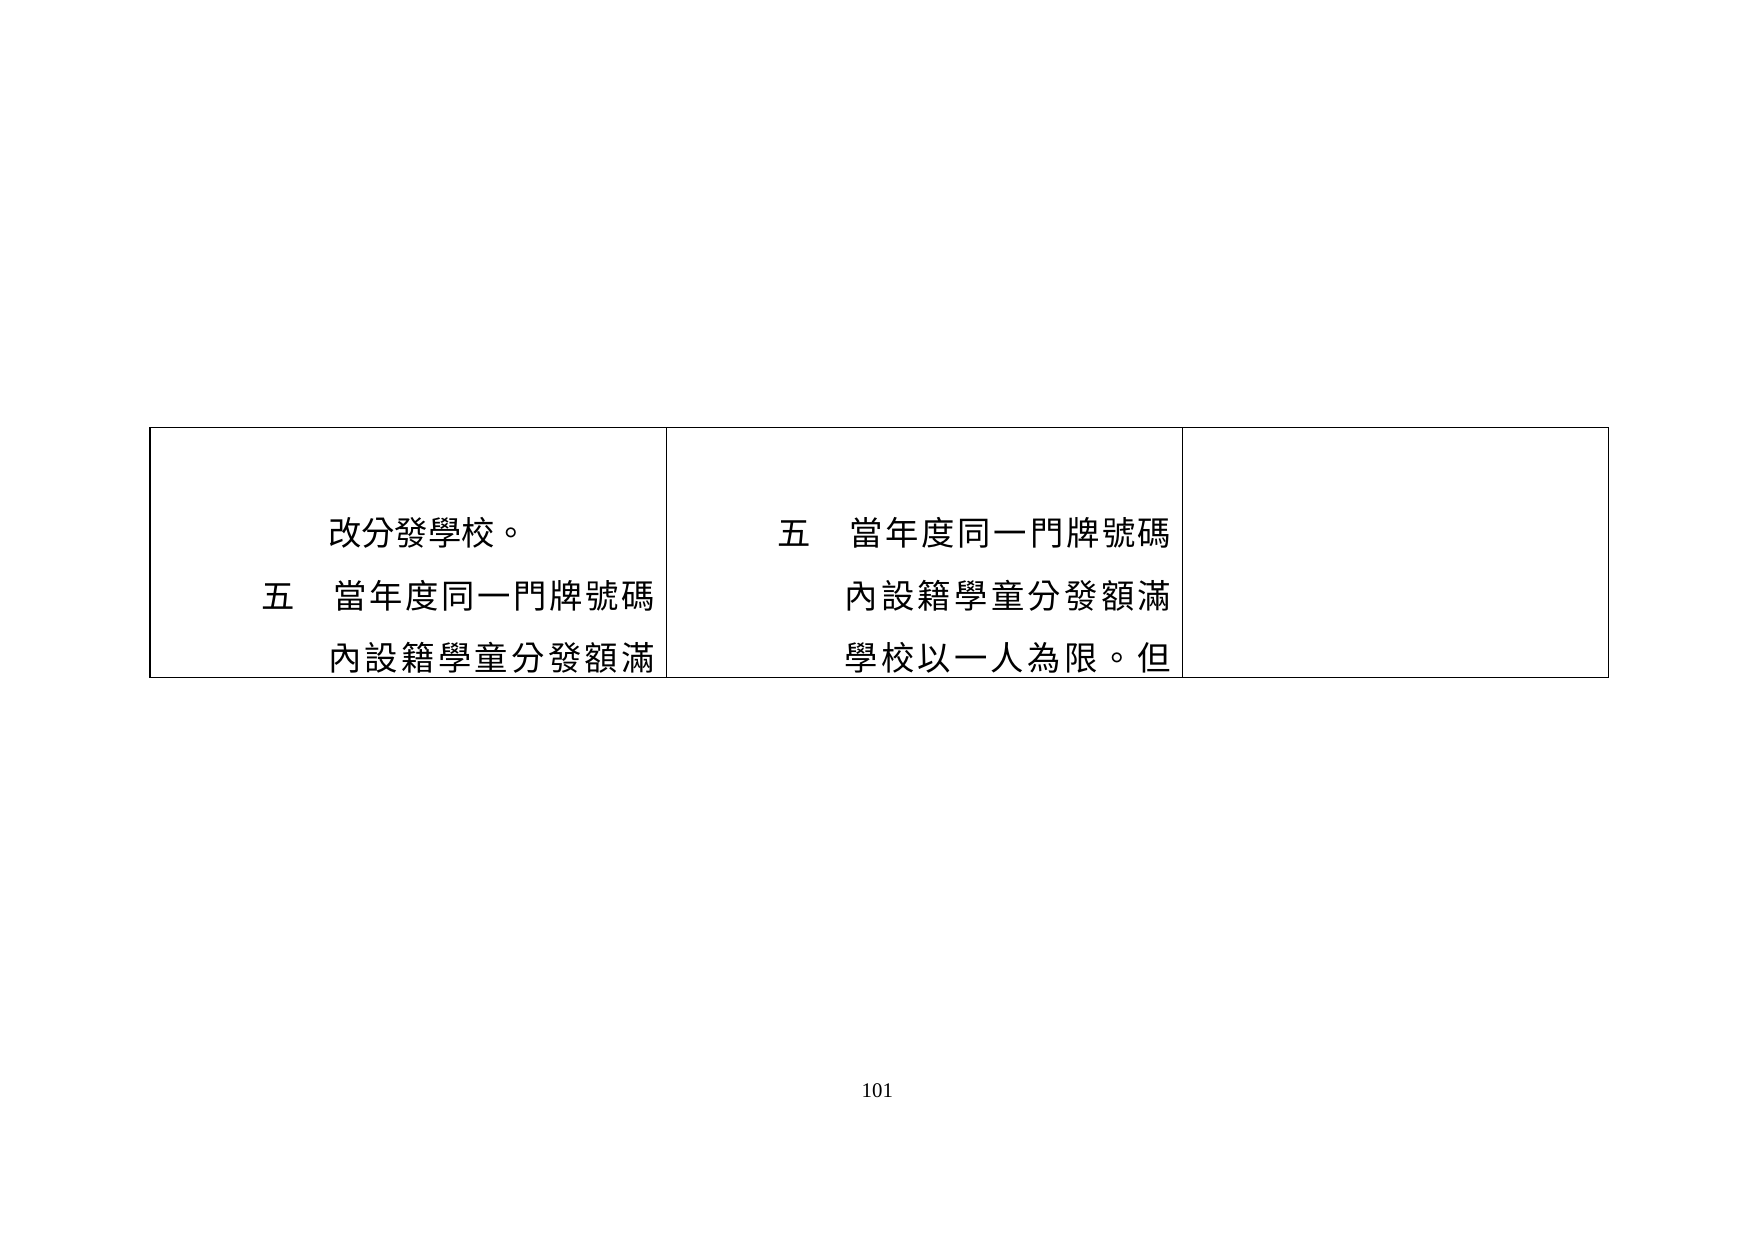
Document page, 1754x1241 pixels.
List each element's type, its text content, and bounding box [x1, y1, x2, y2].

table_cell 改分發學校。 五 當年度同一門牌號碼內設籍學童分發額滿 [151, 428, 666, 677]
table_cell [1183, 428, 1608, 677]
table_cell 五 當年度同一門牌號碼內設籍學童分發額滿學校以一人為限。但 [667, 428, 1182, 677]
